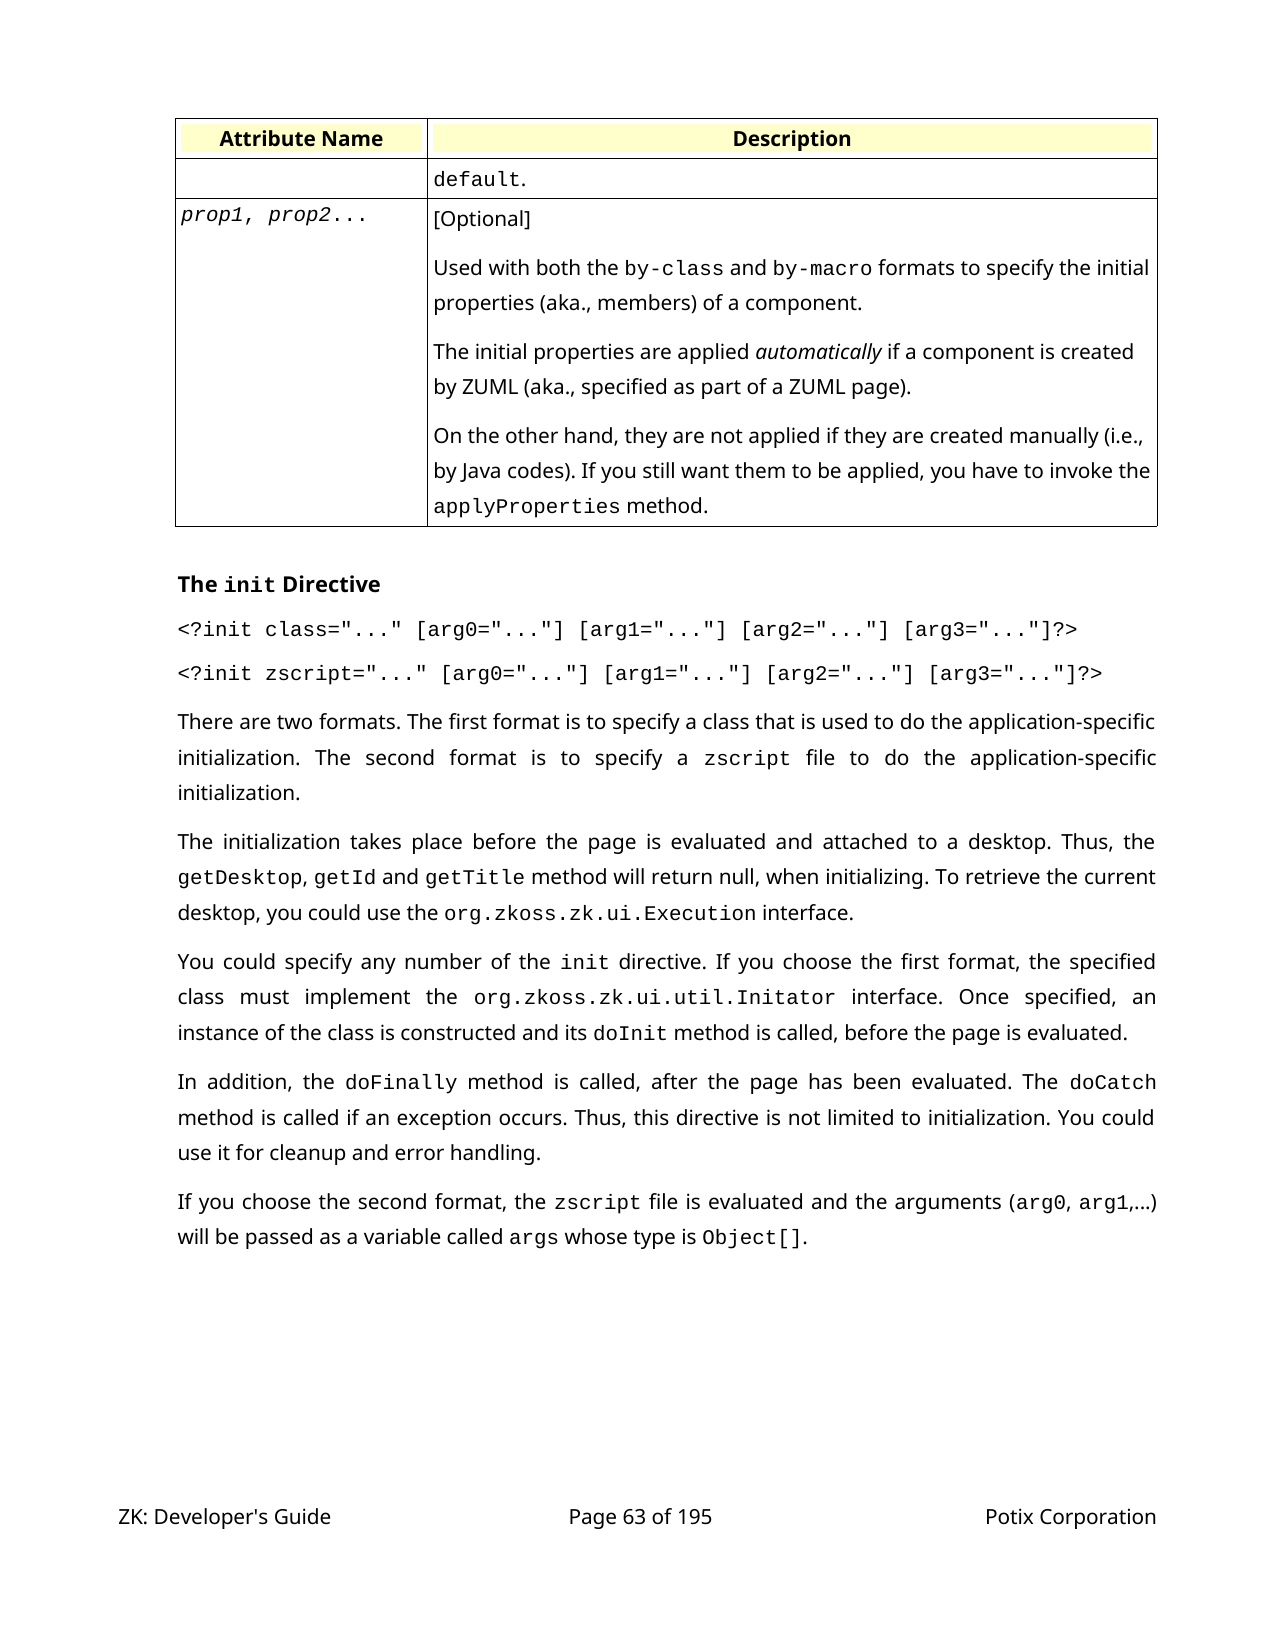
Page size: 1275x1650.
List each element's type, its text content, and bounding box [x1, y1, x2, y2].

table_cell [Optional] Used with both the by-class and by-macro formats to specify the initial properties (aka., members) of a component. The initial properties are applied automatically if a component is created by ZUML (aka., specified as part of a ZUML page). On the other hand, they are not applied if they are created manually (i.e., by Java codes). If you still want them to be applied, you have to invoke the applyProperties method. [428, 199, 1157, 526]
table_header Description [428, 119, 1157, 158]
table_cell prop1, prop2... [176, 199, 427, 526]
table_cell default. [428, 159, 1157, 198]
table_header Attribute Name [176, 119, 427, 158]
text <?init zscript="..." [arg0="..."] [arg1="..."] [arg2="..."] [arg3="..."]?> [177, 663, 1157, 687]
text The initialization takes place before the page is evaluated and attached to a desktop. Thus, the getDesktop, getId and getTitle method will return null, when initializing. To retrieve the current desktop, you could use the org.zkoss.zk.ui.Execution interface. [177, 827, 1157, 926]
text In addition, the doFinally method is called, after the page has been evaluated. The doCatch method is called if an exception occurs. Thus, this directive is not limited to initialization. You could use it for cleanup and error handling. [177, 1067, 1157, 1166]
subtitle The init Directive [177, 568, 1157, 598]
text <?init class="..." [arg0="..."] [arg1="..."] [arg2="..."] [arg3="..."]?> [177, 619, 1157, 643]
text There are two formats. The first format is to specify a class that is used to do the application-specific initialization. The second format is to specify a zscript file to do the application-specific initialization. [177, 707, 1157, 806]
table_cell [176, 159, 427, 198]
text If you choose the second format, the zscript file is evaluated and the arguments (arg0, arg1,...) will be passed as a variable called args whose type is Object[]. [177, 1187, 1157, 1251]
text You could specify any number of the init directive. If you choose the first format, the specified class must implement the org.zkoss.zk.ui.util.Initator interface. Once specified, an instance of the class is constructed and its doInit method is called, before the page is evaluated. [177, 947, 1157, 1047]
